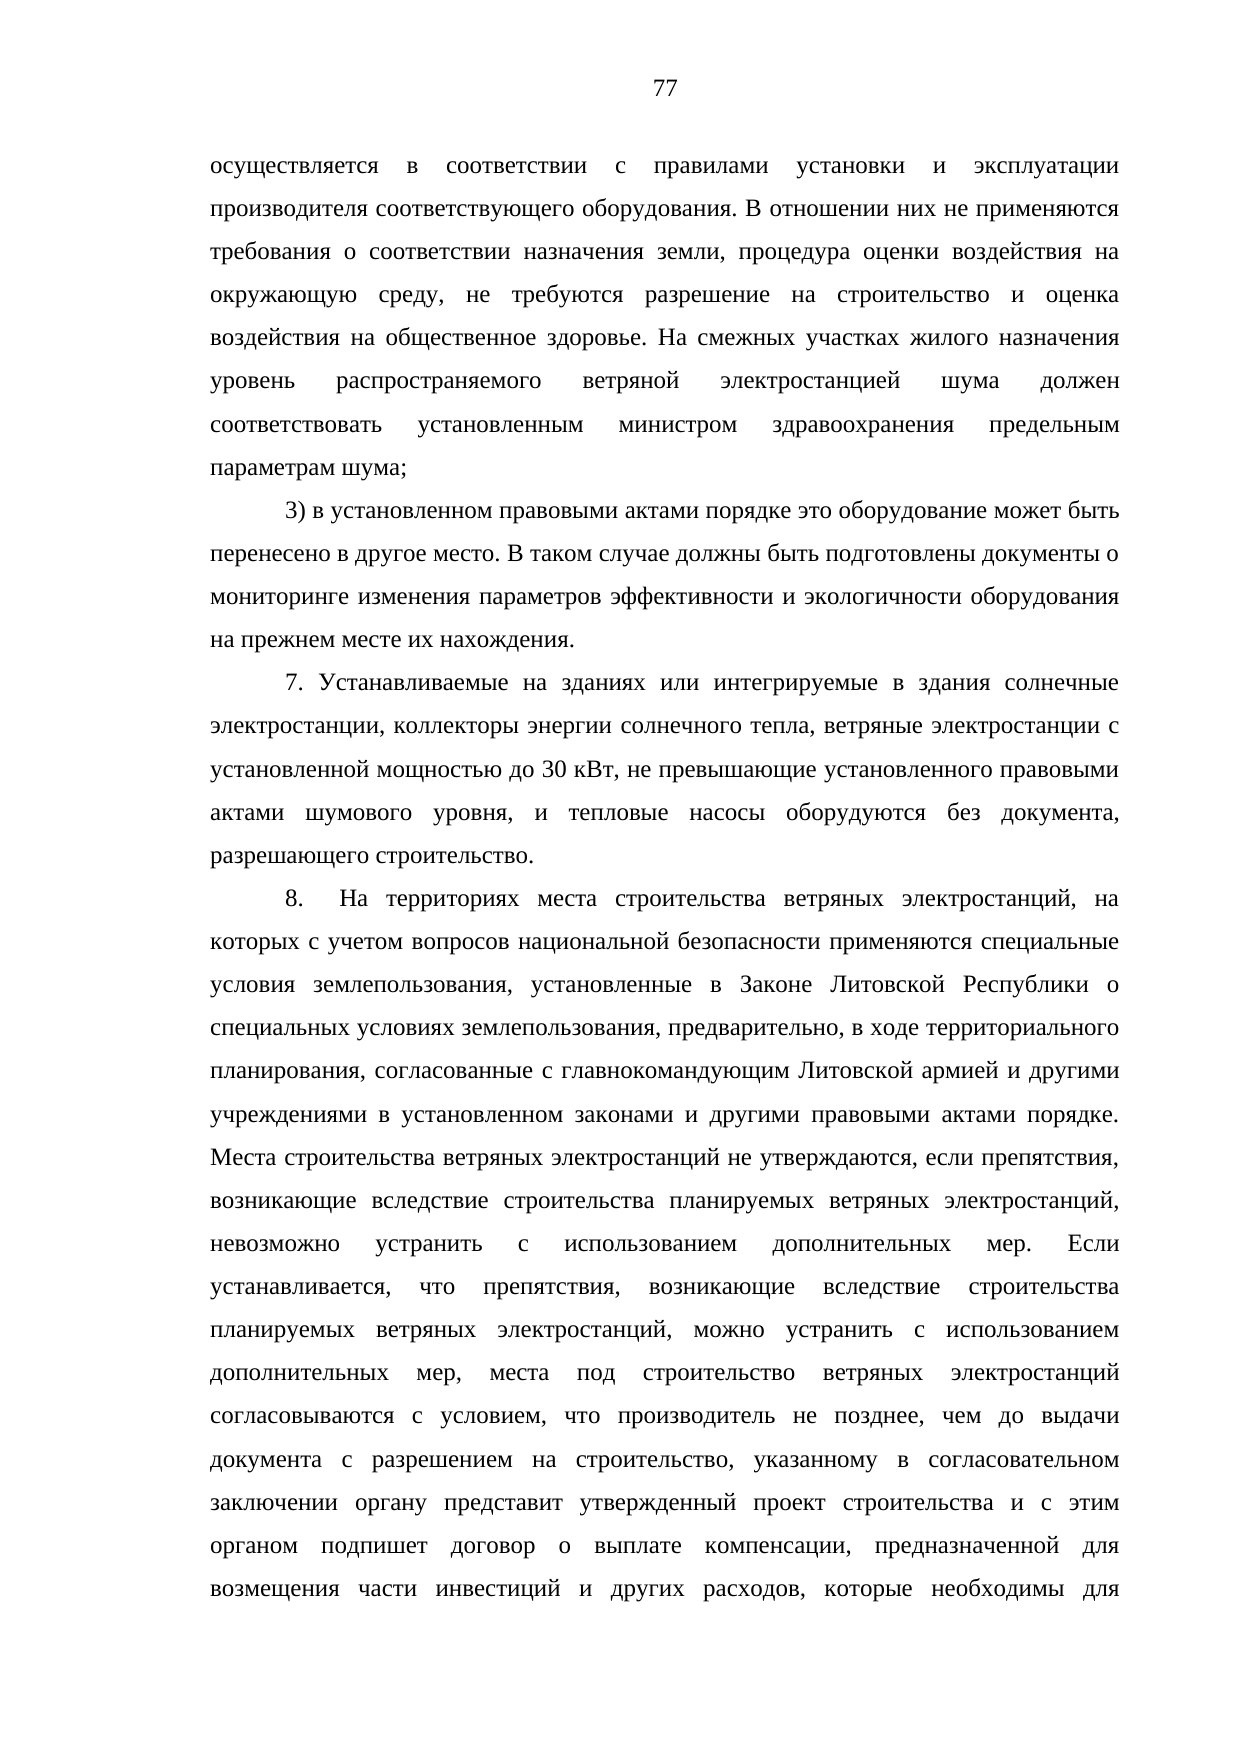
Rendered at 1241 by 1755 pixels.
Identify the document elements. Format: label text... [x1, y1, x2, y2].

text 3) в установленном правовыми актами порядке это оборудование может быть перенесено в другое место. В таком случае должны быть подготовлены документы о мониторинге изменения параметров эффективности и экологичности оборудования на прежнем месте их нахождения. [210, 495, 1120, 653]
text 8. На территориях места строительства ветряных электростанций, на которых с учетом вопросов национальной безопасности применяются специальные условия землепользования, установленные в Законе Литовской Республики о специальных условиях землепользования, предварительно, в ходе территориального планирования, согласованные с главнокомандующим Литовской армией и другими учреждениями в установленном законами и другими правовыми актами порядке. Места строительства ветряных электростанций не утверждаются, если препятствия, возникающие вследствие строительства планируемых ветряных электростанций, невозможно устранить с использованием дополнительных мер. Если устанавливается, что препятствия, возникающие вследствие строительства планируемых ветряных электростанций, можно устранить с использованием дополнительных мер, места под строительство ветряных электростанций согласовываются с условием, что производитель не позднее, чем до выдачи документа с разрешением на строительство, указанному в согласовательном заключении органу представит утвержденный проект строительства и с этим органом подпишет договор о выплате компенсации, предназначенной для возмещения части инвестиций и других расходов, которые необходимы для [210, 883, 1120, 1602]
text 7. Устанавливаемые на зданиях или интегрируемые в здания солнечные электростанции, коллекторы энергии солнечного тепла, ветряные электростанции с установленной мощностью до 30 кВт, не превышающие установленного правовыми актами шумового уровня, и тепловые насосы оборудуются без документа, разрешающего строительство. [210, 667, 1120, 869]
text осуществляется в соответствии с правилами установки и эксплуатации производителя соответствующего оборудования. В отношении них не применяются требования о соответствии назначения земли, процедура оценки воздействия на окружающую среду, не требуются разрешение на строительство и оценка воздействия на общественное здоровье. На смежных участках жилого назначения уровень распространяемого ветряной электростанцией шума должен соответствовать установленным министром здравоохранения предельным параметрам шума; [210, 150, 1120, 481]
